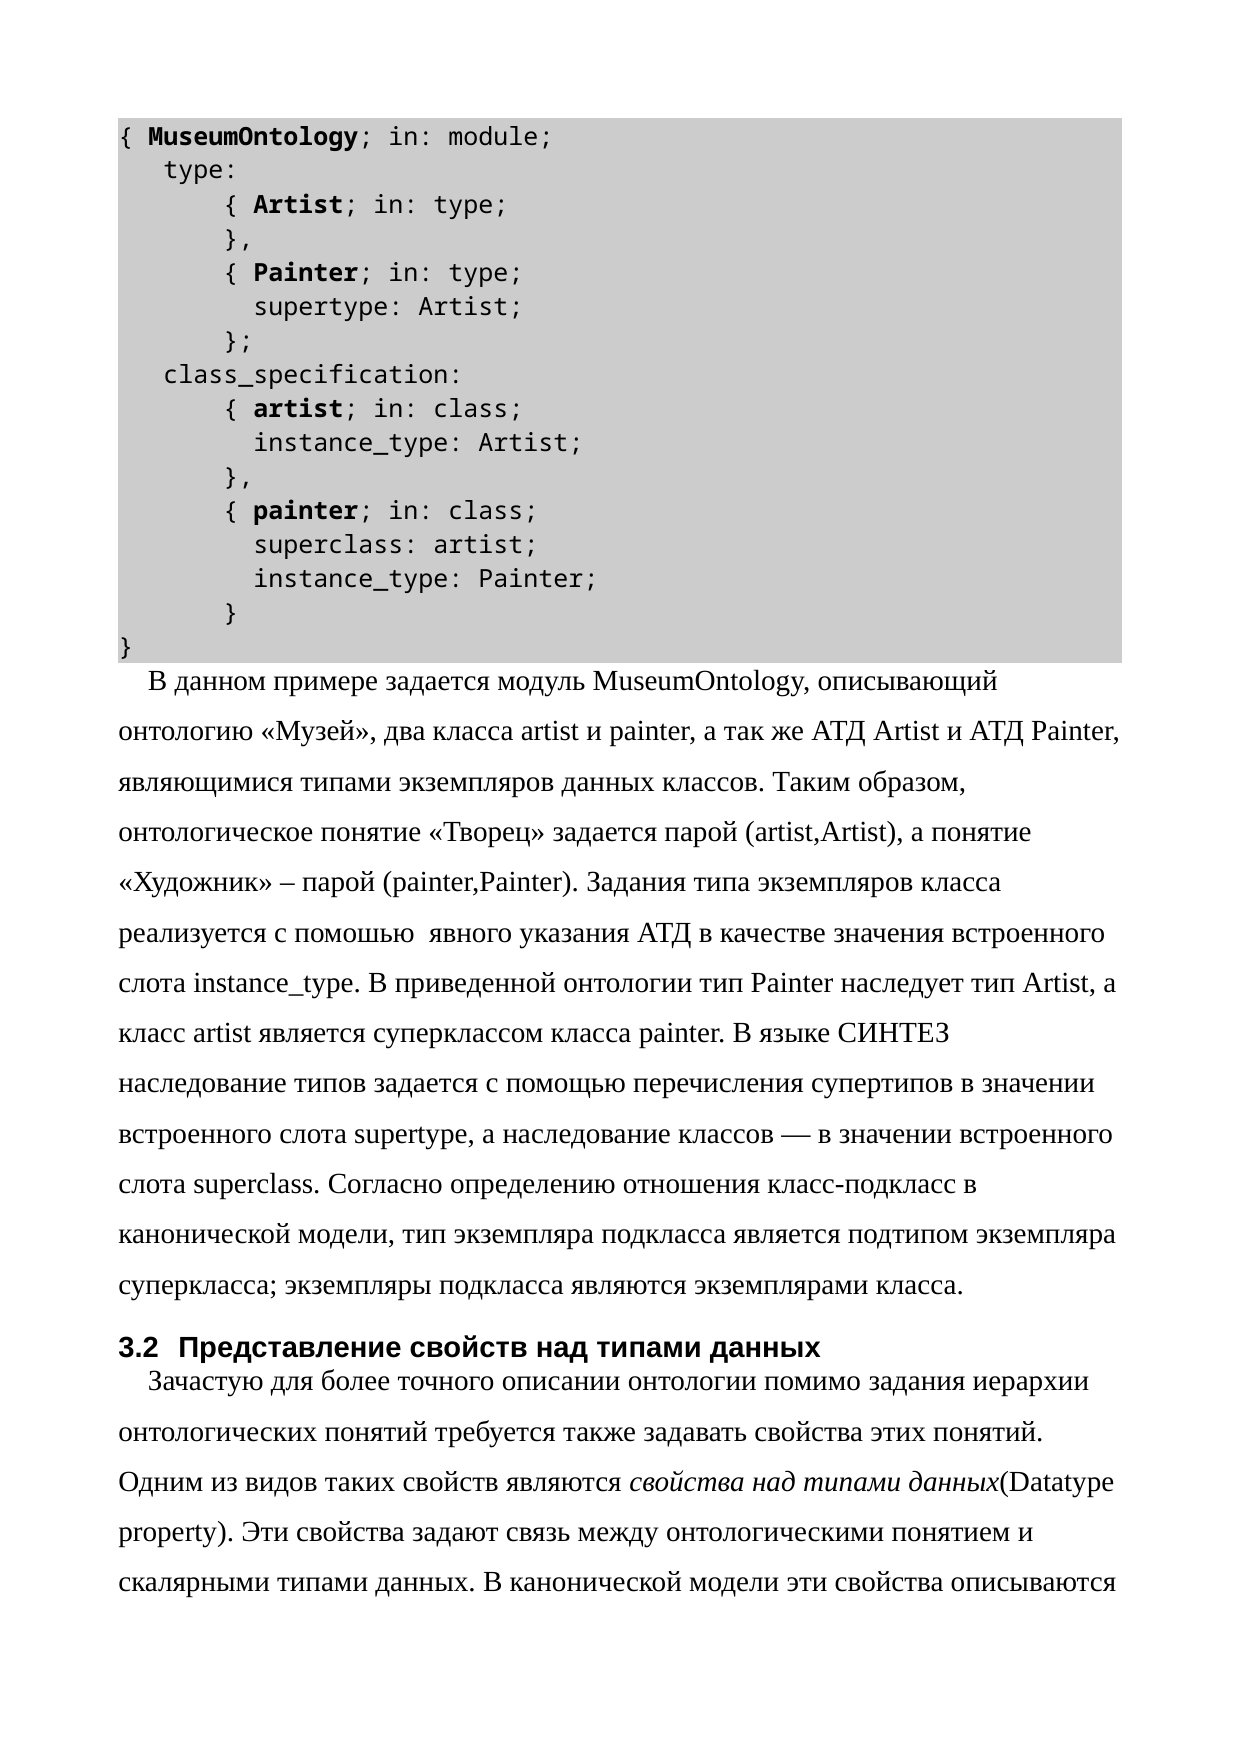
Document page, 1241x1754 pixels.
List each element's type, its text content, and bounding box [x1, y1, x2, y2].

text В данном примере задается модуль MuseumOntology, описывающий онтологию «Музей», два класса artist и painter, а так же АТД Artist и АТД Painter, являющимися типами экземпляров данных классов. Таким образом, онтологическое понятие «Творец» задается парой (artist,Artist), а понятие «Художник» – парой (painter,Painter). Задания типа экземпляров класса реализуется с помошью явного указания АТД в качестве значения встроенного слота instance_type. В приведенной онтологии тип Painter наследует тип Artist, а класс artist является суперклассом класса painter. В языке СИНТЕЗ наследование типов задается с помощью перечисления супертипов в значении встроенного слота supertype, а наследование классов — в значении встроенного слота superclass. Согласно определению отношения класс-подкласс в канонической модели, тип экземпляра подкласса является подтипом экземпляра суперкласса; экземпляры подкласса являются экземплярами класса. [118, 663, 1122, 1301]
text Зачастую для более точного описании онтологии помимо задания иерархии онтологических понятий требуется также задавать свойства этих понятий. Одним из видов таких свойств являются свойства над типами данных(Datatype property). Эти свойства задают связь между онтологическими понятием и скалярными типами данных. В канонической модели эти свойства описываются [118, 1363, 1122, 1598]
text { MuseumOntology; in: module; type: { Artist; in: type; }, { Painter; in: type; supertype: Artist; }; class_specification: { artist; in: class; instance_type: Artist; }, { painter; in: class; superclass: artist; instance_type: Painter; } } [118, 118, 1122, 663]
subtitle Представление свойств над типами данных [118, 1330, 1122, 1363]
